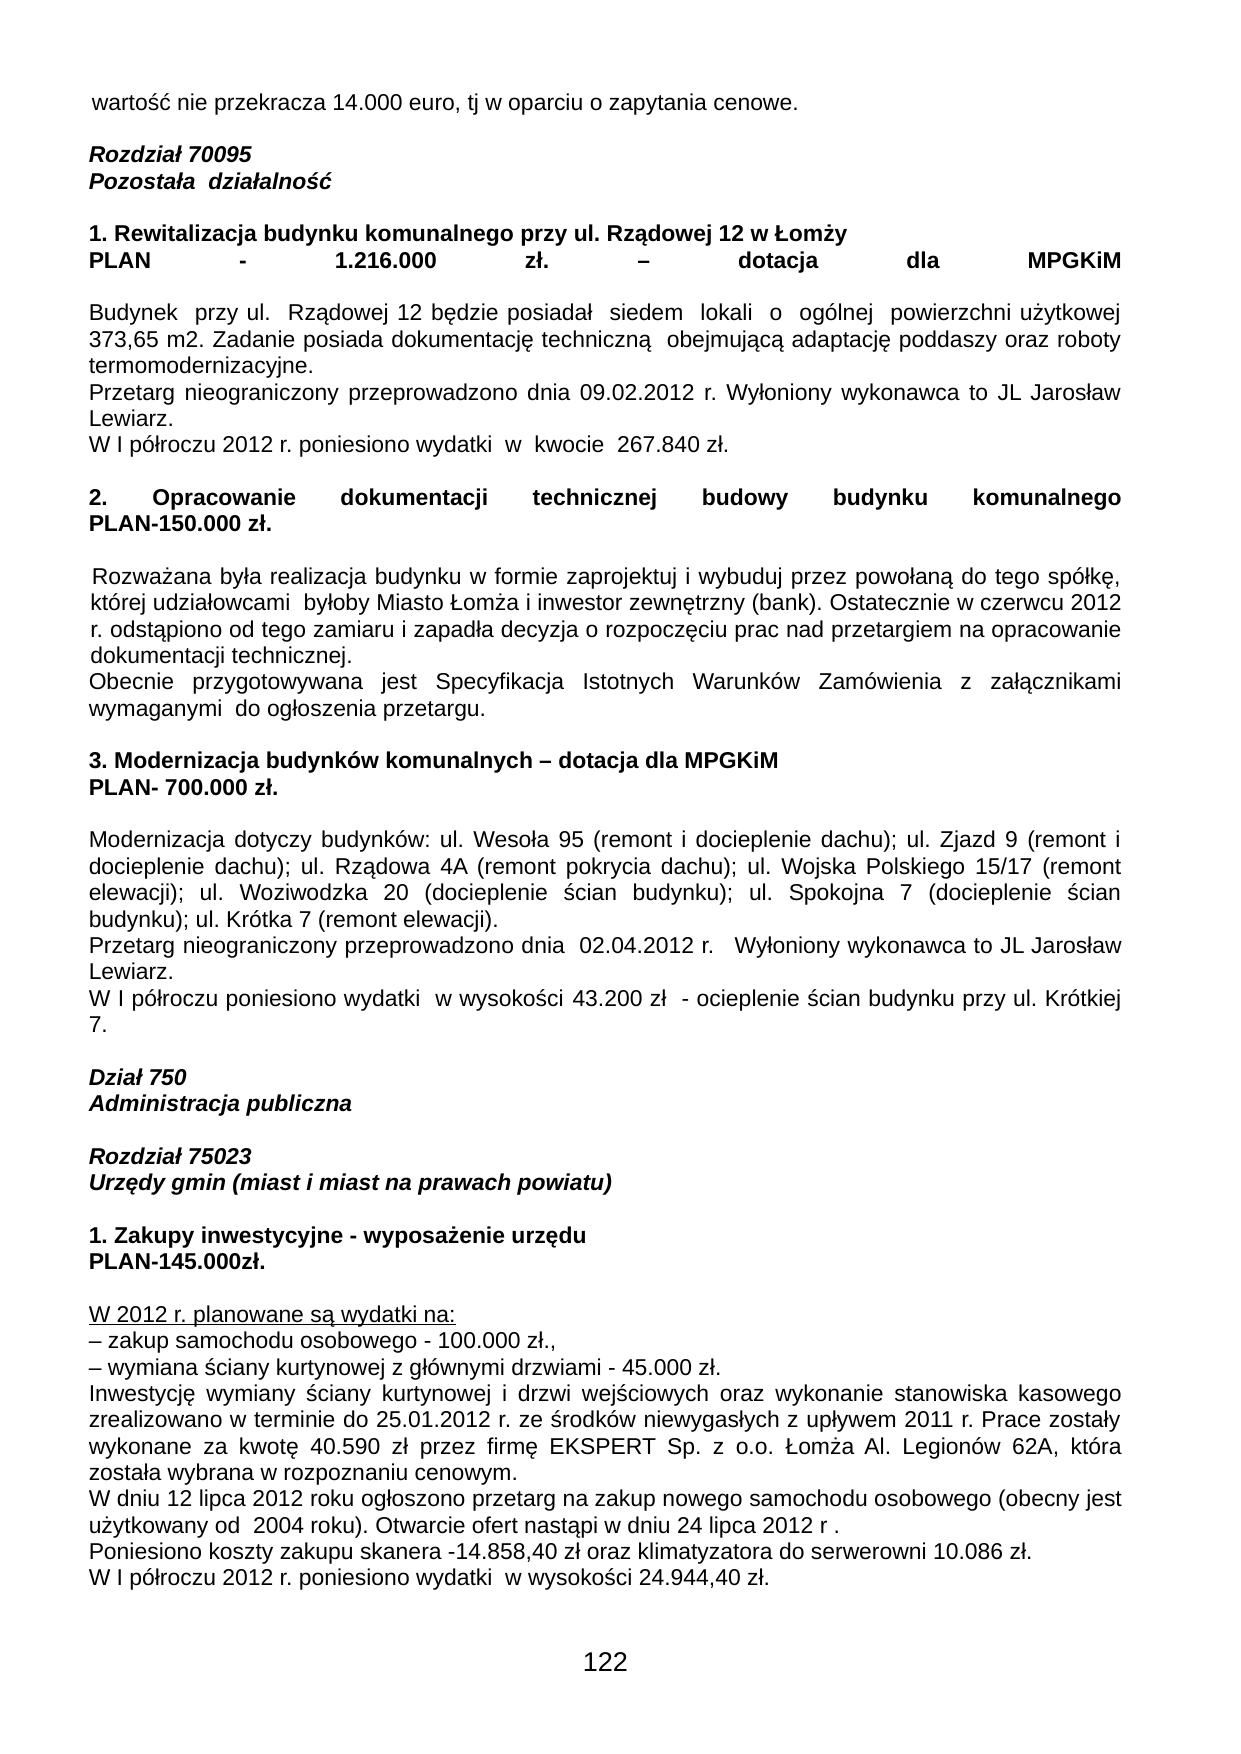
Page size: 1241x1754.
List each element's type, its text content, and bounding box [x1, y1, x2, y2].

text 1. Rewitalizacja budynku komunalnego przy ul. Rządowej 12 w Łomży [88, 220, 1122, 247]
text Administracja publiczna [88, 1090, 1122, 1116]
text Pozostała działalność [88, 168, 1122, 194]
text Dział 750 [88, 1064, 1122, 1090]
text PLAN-145.000zł. [88, 1248, 1122, 1274]
text 3. Modernizacja budynków komunalnych – dotacja dla MPGKiM [88, 747, 1122, 774]
text PLAN - 1.216.000 zł. – dotacja dla MPGKiM [88, 247, 1122, 299]
text W I półroczu 2012 r. poniesiono wydatki w kwocie 267.840 zł. [88, 431, 1122, 457]
text Budynek przy ul. Rządowej 12 będzie posiadał siedem lokali o ogólnej powierzchni użytkowej 373,65 m2. Zadanie posiada dokumentację techniczną obejmującą adaptację poddaszy oraz roboty termomodernizacyjne. [88, 299, 1122, 378]
text Przetarg nieograniczony przeprowadzono dnia 09.02.2012 r. Wyłoniony wykonawca to JL Jarosław Lewiarz. [88, 378, 1122, 431]
text – zakup samochodu osobowego - 100.000 zł., [88, 1327, 1122, 1353]
text W dniu 12 lipca 2012 roku ogłoszono przetarg na zakup nowego samochodu osobowego (obecny jest użytkowany od 2004 roku). Otwarcie ofert nastąpi w dniu 24 lipca 2012 r . [88, 1485, 1122, 1538]
text Rozdział 75023 [88, 1143, 1122, 1169]
text Przetarg nieograniczony przeprowadzono dnia 02.04.2012 r. Wyłoniony wykonawca to JL Jarosław Lewiarz. [88, 932, 1122, 984]
text wartość nie przekracza 14.000 euro, tj w oparciu o zapytania cenowe. [92, 88, 1122, 115]
text Rozdział 70095 [88, 141, 1122, 168]
text Modernizacja dotyczy budynków: ul. Wesoła 95 (remont i docieplenie dachu); ul. Zjazd 9 (remont i docieplenie dachu); ul. Rządowa 4A (remont pokrycia dachu); ul. Wojska Polskiego 15/17 (remont elewacji); ul. Woziwodzka 20 (docieplenie ścian budynku); ul. Spokojna 7 (docieplenie ścian budynku); ul. Krótka 7 (remont elewacji). [88, 826, 1122, 932]
text Rozważana była realizacja budynku w formie zaprojektuj i wybuduj przez powołaną do tego spółkę, której udziałowcami byłoby Miasto Łomża i inwestor zewnętrzny (bank). Ostatecznie w czerwcu 2012 r. odstąpiono od tego zamiaru i zapadła decyzja o rozpoczęciu prac nad przetargiem na opracowanie dokumentacji technicznej. [90, 563, 1122, 668]
text Poniesiono koszty zakupu skanera -14.858,40 zł oraz klimatyzatora do serwerowni 10.086 zł. [88, 1538, 1122, 1564]
text PLAN- 700.000 zł. [88, 774, 1122, 800]
text W I półroczu poniesiono wydatki w wysokości 43.200 zł - ocieplenie ścian budynku przy ul. Krótkiej 7. [88, 984, 1122, 1037]
text W 2012 r. planowane są wydatki na: [88, 1301, 1122, 1327]
text Urzędy gmin (miast i miast na prawach powiatu) [88, 1169, 1122, 1195]
text 2. Opracowanie dokumentacji technicznej budowy budynku komunalnego PLAN-150.000 zł. [88, 484, 1122, 537]
text Inwestycję wymiany ściany kurtynowej i drzwi wejściowych oraz wykonanie stanowiska kasowego zrealizowano w terminie do 25.01.2012 r. ze środków niewygasłych z upływem 2011 r. Prace zostały wykonane za kwotę 40.590 zł przez firmę EKSPERT Sp. z o.o. Łomża Al. Legionów 62A, która została wybrana w rozpoznaniu cenowym. [88, 1380, 1122, 1485]
text 1. Zakupy inwestycyjne - wyposażenie urzędu [88, 1222, 1122, 1248]
text – wymiana ściany kurtynowej z głównymi drzwiami - 45.000 zł. [88, 1353, 1122, 1380]
text Obecnie przygotowywana jest Specyfikacja Istotnych Warunków Zamówienia z załącznikami wymaganymi do ogłoszenia przetargu. [88, 668, 1122, 721]
text W I półroczu 2012 r. poniesiono wydatki w wysokości 24.944,40 zł. [88, 1564, 1122, 1591]
